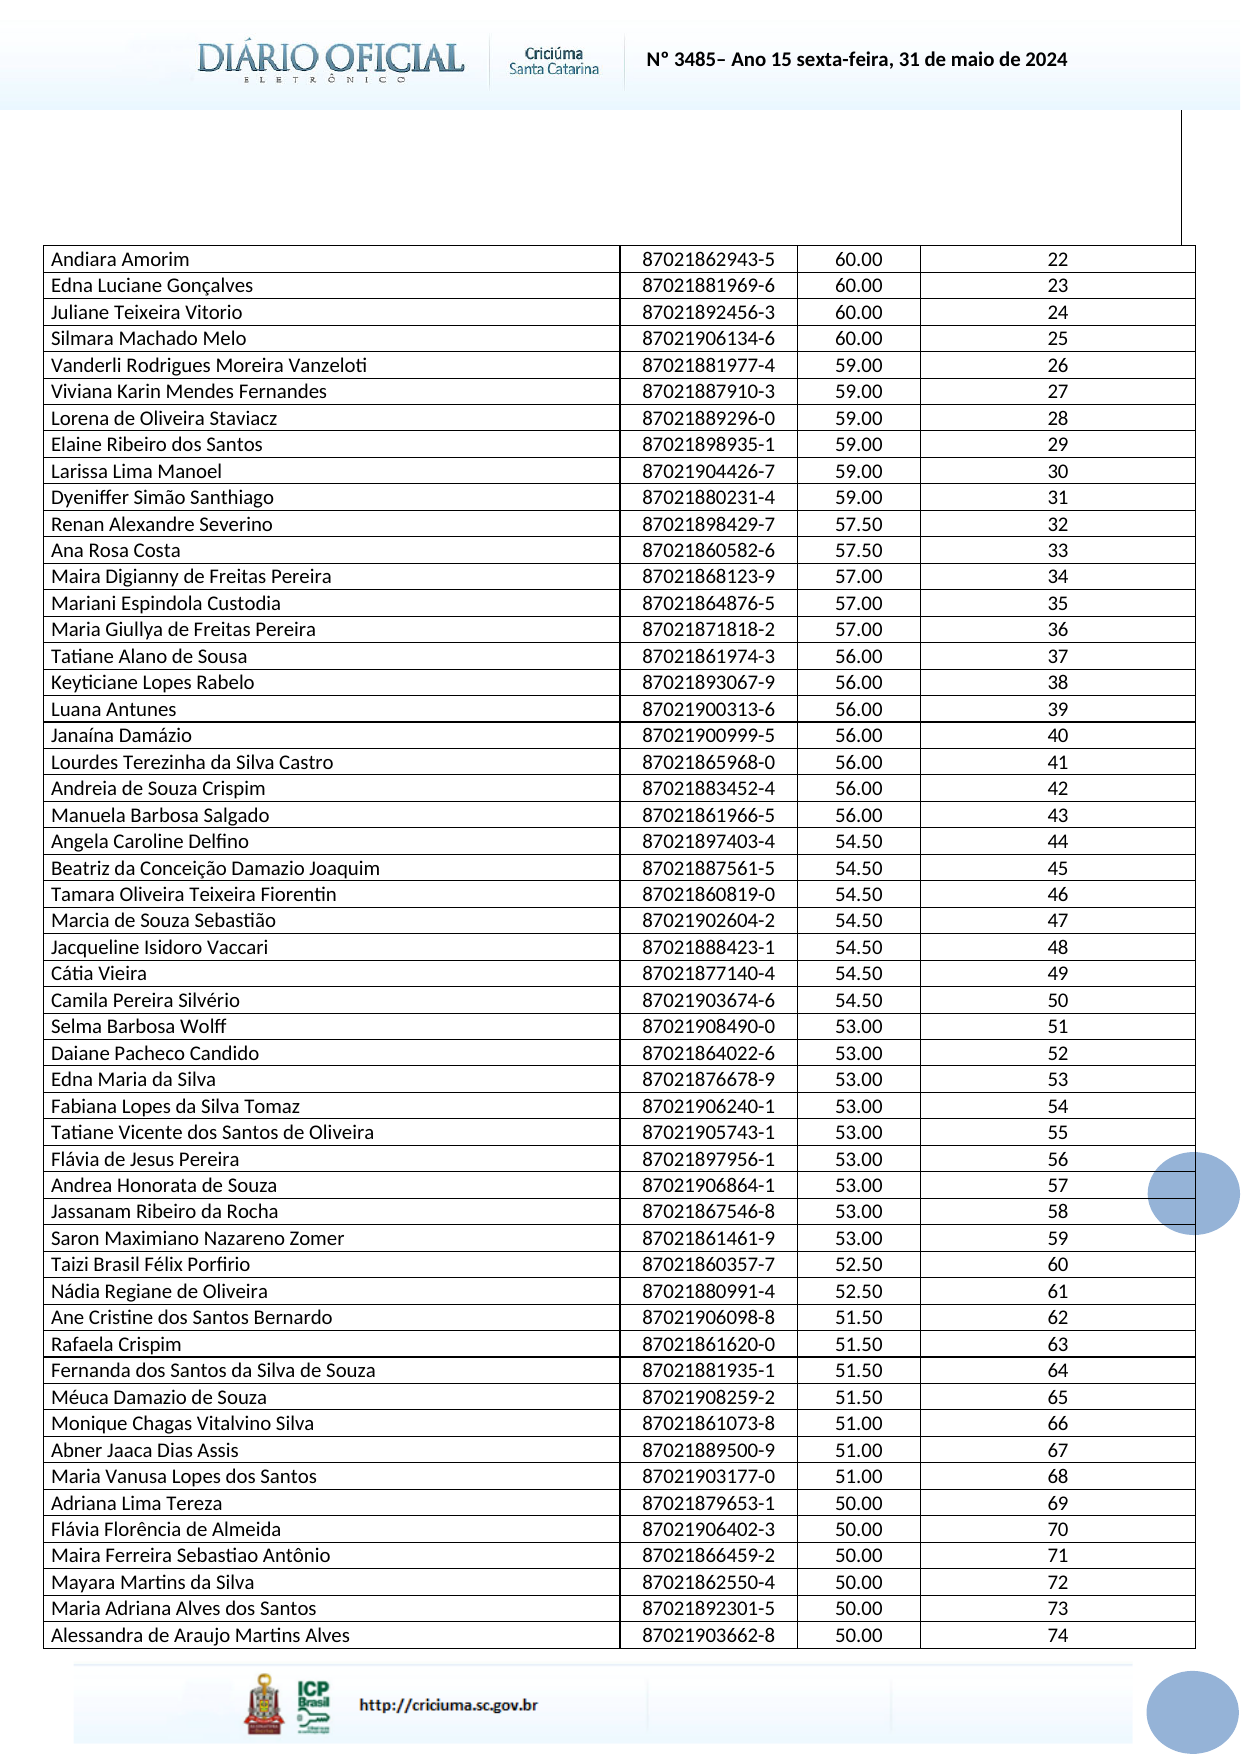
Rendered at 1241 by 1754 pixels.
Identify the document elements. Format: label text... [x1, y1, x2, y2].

table_cell 87021883452-4 [621, 775, 797, 801]
table_cell Flávia Florência de Almeida [44, 1516, 619, 1542]
table_cell 50 [921, 987, 1195, 1012]
table_cell 26 [921, 352, 1195, 377]
table_cell Mariani Espindola Custodia [44, 590, 619, 616]
table_cell 50.00 [798, 1490, 920, 1515]
table_cell 60.00 [798, 246, 920, 272]
table_cell 87021864022-6 [621, 1040, 797, 1065]
table_cell Saron Maximiano Nazareno Zomer [44, 1225, 619, 1251]
table_cell 87021889296-0 [621, 405, 797, 430]
table_cell 59.00 [798, 431, 920, 457]
table_cell Lorena de Oliveira Staviacz [44, 405, 619, 430]
table_cell 29 [921, 431, 1195, 457]
table_cell Juliane Teixeira Vitorio [44, 299, 619, 324]
table_cell Dyeniffer Simão Santhiago [44, 484, 619, 510]
table_cell 87021861461-9 [621, 1225, 797, 1251]
table_cell 54.50 [798, 987, 920, 1012]
table_cell 53.00 [798, 1014, 920, 1039]
table_cell 74 [921, 1622, 1195, 1647]
table_cell 87021867546-8 [621, 1199, 797, 1224]
table_cell 60 [921, 1252, 1195, 1277]
table_cell Beatriz da Conceição Damazio Joaquim [44, 855, 619, 880]
table_cell Angela Caroline Delfino [44, 828, 619, 854]
table_cell 87021900313-6 [621, 696, 797, 721]
table_cell 69 [921, 1490, 1195, 1515]
table_cell 49 [921, 961, 1195, 986]
table_cell Lourdes Terezinha da Silva Castro [44, 749, 619, 774]
table_cell 62 [921, 1305, 1195, 1330]
table_cell 24 [921, 299, 1195, 324]
table_cell 60.00 [798, 299, 920, 324]
table_cell 54.50 [798, 828, 920, 854]
table_cell 59.00 [798, 458, 920, 483]
table_cell 54.50 [798, 908, 920, 933]
table_cell 87021861073-8 [621, 1410, 797, 1436]
table_cell Maria Adriana Alves dos Santos [44, 1596, 619, 1621]
table_cell 54.50 [798, 881, 920, 907]
table_cell 73 [921, 1596, 1195, 1621]
table_cell Andiara Amorim [44, 246, 619, 272]
table_cell 65 [921, 1384, 1195, 1409]
table_cell 87021900999-5 [621, 723, 797, 748]
table_cell 56.00 [798, 670, 920, 695]
table_cell 53.00 [798, 1119, 920, 1145]
table_cell 87021876678-9 [621, 1066, 797, 1092]
table_cell Maira Ferreira Sebastiao Antônio [44, 1543, 619, 1568]
table_cell 36 [921, 617, 1195, 642]
table_cell 60.00 [798, 326, 920, 351]
table_cell Fabiana Lopes da Silva Tomaz [44, 1093, 619, 1118]
table_cell 58 [921, 1199, 1161, 1224]
table_cell 87021905743-1 [621, 1119, 797, 1145]
table_cell 87021906134-6 [621, 326, 797, 351]
table_cell 50.00 [798, 1622, 920, 1647]
table_cell 87021904426-7 [621, 458, 797, 483]
table_cell 87021860357-7 [621, 1252, 797, 1277]
table_cell 56.00 [798, 749, 920, 774]
table_cell 87021888423-1 [621, 934, 797, 959]
table_cell 87021903674-6 [621, 987, 797, 1012]
table_cell 34 [921, 564, 1195, 589]
table_cell 25 [921, 326, 1195, 351]
table_cell 57.00 [798, 590, 920, 616]
table_cell 87021898429-7 [621, 511, 797, 536]
table_cell 61 [921, 1278, 1195, 1303]
table_cell Daiane Pacheco Candido [44, 1040, 619, 1065]
table_cell Tamara Oliveira Teixeira Fiorentin [44, 881, 619, 907]
table_cell Jacqueline Isidoro Vaccari [44, 934, 619, 959]
table_cell 54.50 [798, 934, 920, 959]
table_cell 87021903177-0 [621, 1463, 797, 1489]
table_cell Alessandra de Araujo Martins Alves [44, 1622, 619, 1647]
table_cell 87021880991-4 [621, 1278, 797, 1303]
table_cell 56.00 [798, 802, 920, 827]
table_cell 47 [921, 908, 1195, 933]
table_cell Maria Vanusa Lopes dos Santos [44, 1463, 619, 1489]
table_cell Vanderli Rodrigues Moreira Vanzeloti [44, 352, 619, 377]
table_cell 54 [921, 1093, 1195, 1118]
table_cell Andrea Honorata de Souza [44, 1172, 619, 1198]
table_cell 57 [921, 1172, 1153, 1198]
table_cell Cátia Vieira [44, 961, 619, 986]
table_cell 87021906240-1 [621, 1093, 797, 1118]
table_cell Ana Rosa Costa [44, 537, 619, 563]
table_cell 87021889500-9 [621, 1437, 797, 1462]
table_cell 87021881969-6 [621, 273, 797, 298]
table_cell 56 [921, 1146, 1195, 1171]
table_cell 52.50 [798, 1278, 920, 1303]
table_cell 53 [921, 1066, 1195, 1092]
table_cell 57.50 [798, 537, 920, 563]
table_cell 64 [921, 1358, 1195, 1383]
table_cell Larissa Lima Manoel [44, 458, 619, 483]
table_cell 87021892456-3 [621, 299, 797, 324]
table_cell 59.00 [798, 484, 920, 510]
table_cell Rafaela Crispim [44, 1331, 619, 1356]
table_cell 50.00 [798, 1596, 920, 1621]
table_cell 55 [921, 1119, 1195, 1145]
table_cell 53.00 [798, 1172, 920, 1198]
table_cell 46 [921, 881, 1195, 907]
table_cell 52 [921, 1040, 1195, 1065]
table_cell Nádia Regiane de Oliveira [44, 1278, 619, 1303]
table_cell 87021860582-6 [621, 537, 797, 563]
table_cell 87021880231-4 [621, 484, 797, 510]
table_cell 71 [921, 1543, 1195, 1568]
table_cell 87021864876-5 [621, 590, 797, 616]
table_cell 50.00 [798, 1569, 920, 1594]
table_cell 87021879653-1 [621, 1490, 797, 1515]
table_cell Andreia de Souza Crispim [44, 775, 619, 801]
table_cell 87021906098-8 [621, 1305, 797, 1330]
table_cell 48 [921, 934, 1195, 959]
table_cell 39 [921, 696, 1195, 721]
table_cell 50.00 [798, 1516, 920, 1542]
table_cell Tatiane Vicente dos Santos de Oliveira [44, 1119, 619, 1145]
table_cell 40 [921, 723, 1195, 748]
table_cell 87021861620-0 [621, 1331, 797, 1356]
table_cell 23 [921, 273, 1195, 298]
table_cell 87021906864-1 [621, 1172, 797, 1198]
table_cell 38 [921, 670, 1195, 695]
table_cell 45 [921, 855, 1195, 880]
table_cell 22 [921, 246, 1195, 272]
table_cell 43 [921, 802, 1195, 827]
table_cell 67 [921, 1437, 1195, 1462]
table_cell 51 [921, 1014, 1195, 1039]
table_cell Renan Alexandre Severino [44, 511, 619, 536]
table_cell 87021861966-5 [621, 802, 797, 827]
table_cell Flávia de Jesus Pereira [44, 1146, 619, 1171]
table_cell 59.00 [798, 405, 920, 430]
table_cell 87021908259-2 [621, 1384, 797, 1409]
table_cell 59.00 [798, 379, 920, 404]
table_cell 54.50 [798, 961, 920, 986]
table_cell 37 [921, 643, 1195, 668]
table_cell 33 [921, 537, 1195, 563]
table_cell 87021887561-5 [621, 855, 797, 880]
table_cell 51.00 [798, 1437, 920, 1462]
table_cell 44 [921, 828, 1195, 854]
table_cell Marcia de Souza Sebastião [44, 908, 619, 933]
table_cell 87021892301-5 [621, 1596, 797, 1621]
table_cell 87021871818-2 [621, 617, 797, 642]
table_cell 87021903662-8 [621, 1622, 797, 1647]
table_cell 63 [921, 1331, 1195, 1356]
table_cell 56.00 [798, 775, 920, 801]
table_cell Janaína Damázio [44, 723, 619, 748]
table_cell 53.00 [798, 1225, 920, 1251]
table_cell 32 [921, 511, 1195, 536]
table_cell Luana Antunes [44, 696, 619, 721]
table_cell 42 [921, 775, 1195, 801]
table_cell 87021897403-4 [621, 828, 797, 854]
table_cell Manuela Barbosa Salgado [44, 802, 619, 827]
table_cell 53.00 [798, 1093, 920, 1118]
table_cell 51.00 [798, 1410, 920, 1436]
table_cell 30 [921, 458, 1195, 483]
table_cell 70 [921, 1516, 1195, 1542]
table_cell 56.00 [798, 643, 920, 668]
table_cell 87021861974-3 [621, 643, 797, 668]
table_cell 53.00 [798, 1040, 920, 1065]
table_cell 87021865968-0 [621, 749, 797, 774]
table_cell 87021902604-2 [621, 908, 797, 933]
table_cell Taizi Brasil Félix Porfirio [44, 1252, 619, 1277]
table_cell 68 [921, 1463, 1195, 1489]
table_cell 53.00 [798, 1066, 920, 1092]
table_cell 31 [921, 484, 1195, 510]
table_cell Edna Luciane Gonçalves [44, 273, 619, 298]
table_cell 53.00 [798, 1199, 920, 1224]
table_cell Tatiane Alano de Sousa [44, 643, 619, 668]
table_cell Maria Giullya de Freitas Pereira [44, 617, 619, 642]
table_cell Maira Digianny de Freitas Pereira [44, 564, 619, 589]
table_cell 87021868123-9 [621, 564, 797, 589]
table_cell 51.00 [798, 1463, 920, 1489]
table_cell Silmara Machado Melo [44, 326, 619, 351]
table_cell 87021877140-4 [621, 961, 797, 986]
table_cell 35 [921, 590, 1195, 616]
table_cell 27 [921, 379, 1195, 404]
table_cell 59.00 [798, 352, 920, 377]
table_cell Abner Jaaca Dias Assis [44, 1437, 619, 1462]
table_cell Keyticiane Lopes Rabelo [44, 670, 619, 695]
table_cell Jassanam Ribeiro da Rocha [44, 1199, 619, 1224]
table_cell Fernanda dos Santos da Silva de Souza [44, 1358, 619, 1383]
table_cell 57.50 [798, 511, 920, 536]
table_cell 87021887910-3 [621, 379, 797, 404]
table_cell 59 [921, 1225, 1195, 1251]
table_cell 87021908490-0 [621, 1014, 797, 1039]
table_cell 87021866459-2 [621, 1543, 797, 1568]
table_cell 57.00 [798, 617, 920, 642]
table_cell 87021862550-4 [621, 1569, 797, 1594]
table_cell 87021906402-3 [621, 1516, 797, 1542]
table_cell 87021862943-5 [621, 246, 797, 272]
table_cell Viviana Karin Mendes Fernandes [44, 379, 619, 404]
table_cell Monique Chagas Vitalvino Silva [44, 1410, 619, 1436]
table_cell 50.00 [798, 1543, 920, 1568]
table_cell 28 [921, 405, 1195, 430]
table_cell 41 [921, 749, 1195, 774]
table_cell 60.00 [798, 273, 920, 298]
table_cell 51.50 [798, 1358, 920, 1383]
table_cell 66 [921, 1410, 1195, 1436]
table_cell 87021881935-1 [621, 1358, 797, 1383]
table_cell 56.00 [798, 723, 920, 748]
table_cell 87021893067-9 [621, 670, 797, 695]
table_cell 54.50 [798, 855, 920, 880]
table_cell Camila Pereira Silvério [44, 987, 619, 1012]
table_cell Mayara Martins da Silva [44, 1569, 619, 1594]
table_cell 51.50 [798, 1305, 920, 1330]
table_cell 51.50 [798, 1384, 920, 1409]
table_cell 56.00 [798, 696, 920, 721]
table_cell Ane Cristine dos Santos Bernardo [44, 1305, 619, 1330]
table_cell Edna Maria da Silva [44, 1066, 619, 1092]
table_cell Selma Barbosa Wolff [44, 1014, 619, 1039]
table_cell Adriana Lima Tereza [44, 1490, 619, 1515]
table_cell 87021897956-1 [621, 1146, 797, 1171]
table_cell 87021898935-1 [621, 431, 797, 457]
table_cell 87021881977-4 [621, 352, 797, 377]
table_cell 72 [921, 1569, 1195, 1594]
table_cell 53.00 [798, 1146, 920, 1171]
table_cell 57.00 [798, 564, 920, 589]
table_cell 52.50 [798, 1252, 920, 1277]
table_cell 87021860819-0 [621, 881, 797, 907]
table_cell 51.50 [798, 1331, 920, 1356]
table_cell Méuca Damazio de Souza [44, 1384, 619, 1409]
table_cell Elaine Ribeiro dos Santos [44, 431, 619, 457]
